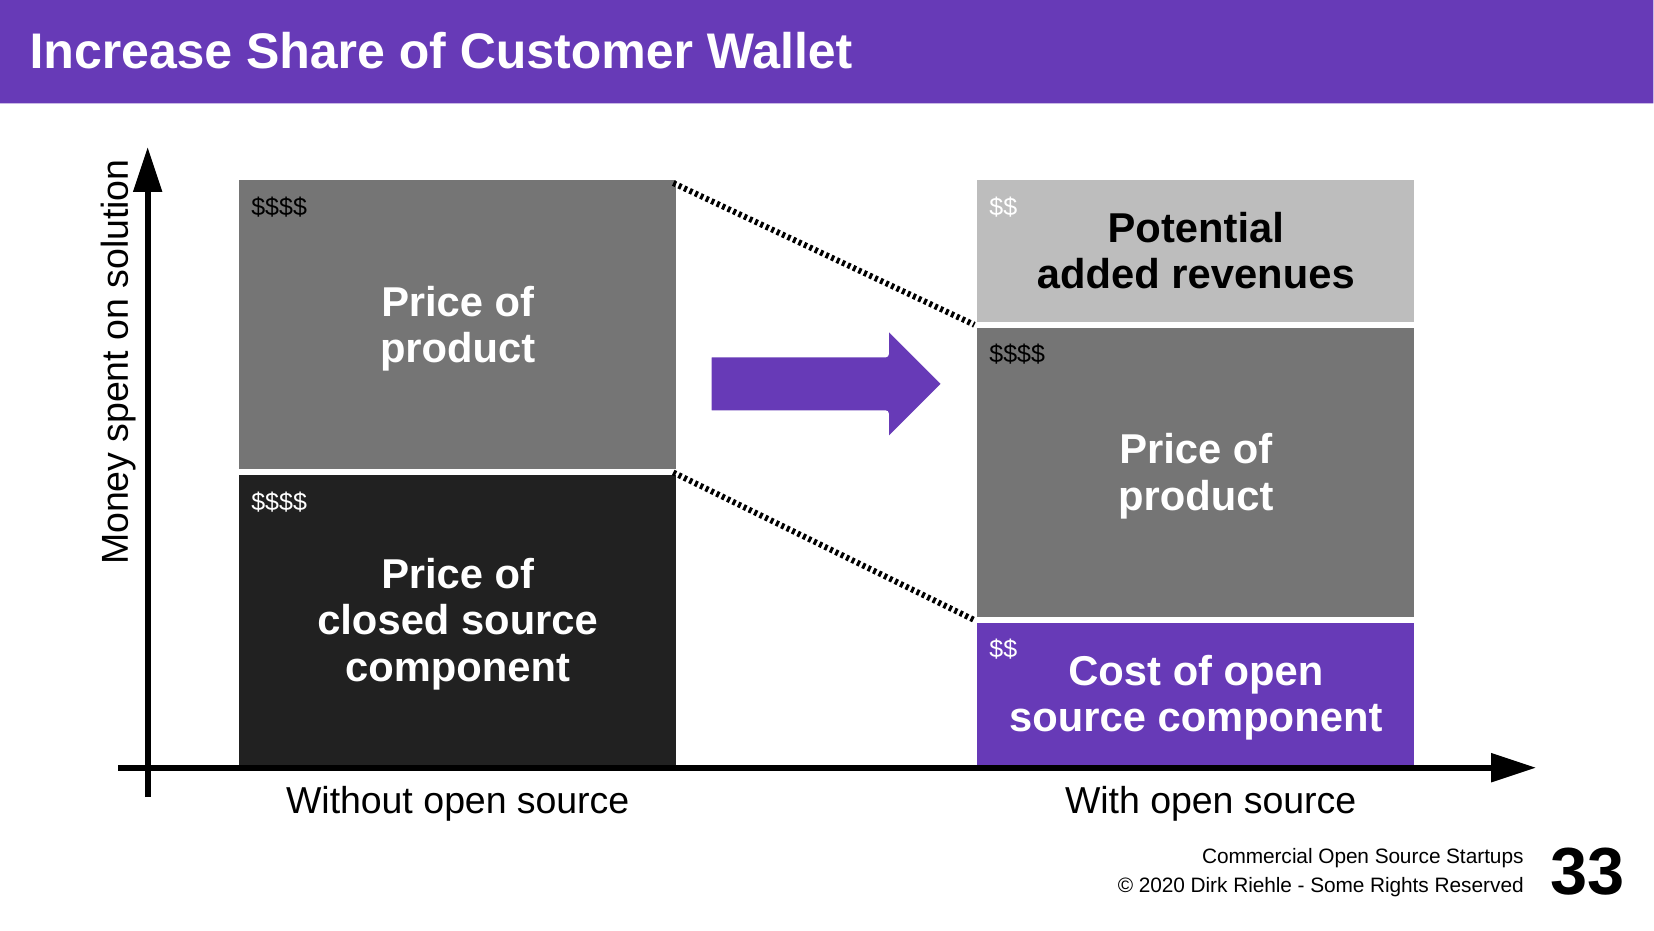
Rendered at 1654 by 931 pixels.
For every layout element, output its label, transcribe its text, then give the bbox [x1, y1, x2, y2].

text_box With open source [944, 767, 1477, 857]
text_box Without open source [177, 771, 739, 857]
text_box $$$$ [236, 177, 355, 266]
text_box Cost of open source component [974, 621, 1418, 765]
text_box Price of product [974, 325, 1418, 621]
text_box $$ [974, 177, 1093, 266]
text_box Potential added revenues [974, 177, 1418, 325]
title Increase Share of Customer Wallet [0, 0, 1654, 104]
text_box [708, 324, 945, 443]
text_box Price of product [236, 177, 680, 473]
text_box $$$$ [974, 325, 1093, 414]
text_box Money spent on solution [59, 147, 148, 768]
text_box $$ [974, 620, 1093, 709]
text_box Price of closed source component [236, 473, 680, 765]
text_box $$$$ [236, 472, 355, 562]
